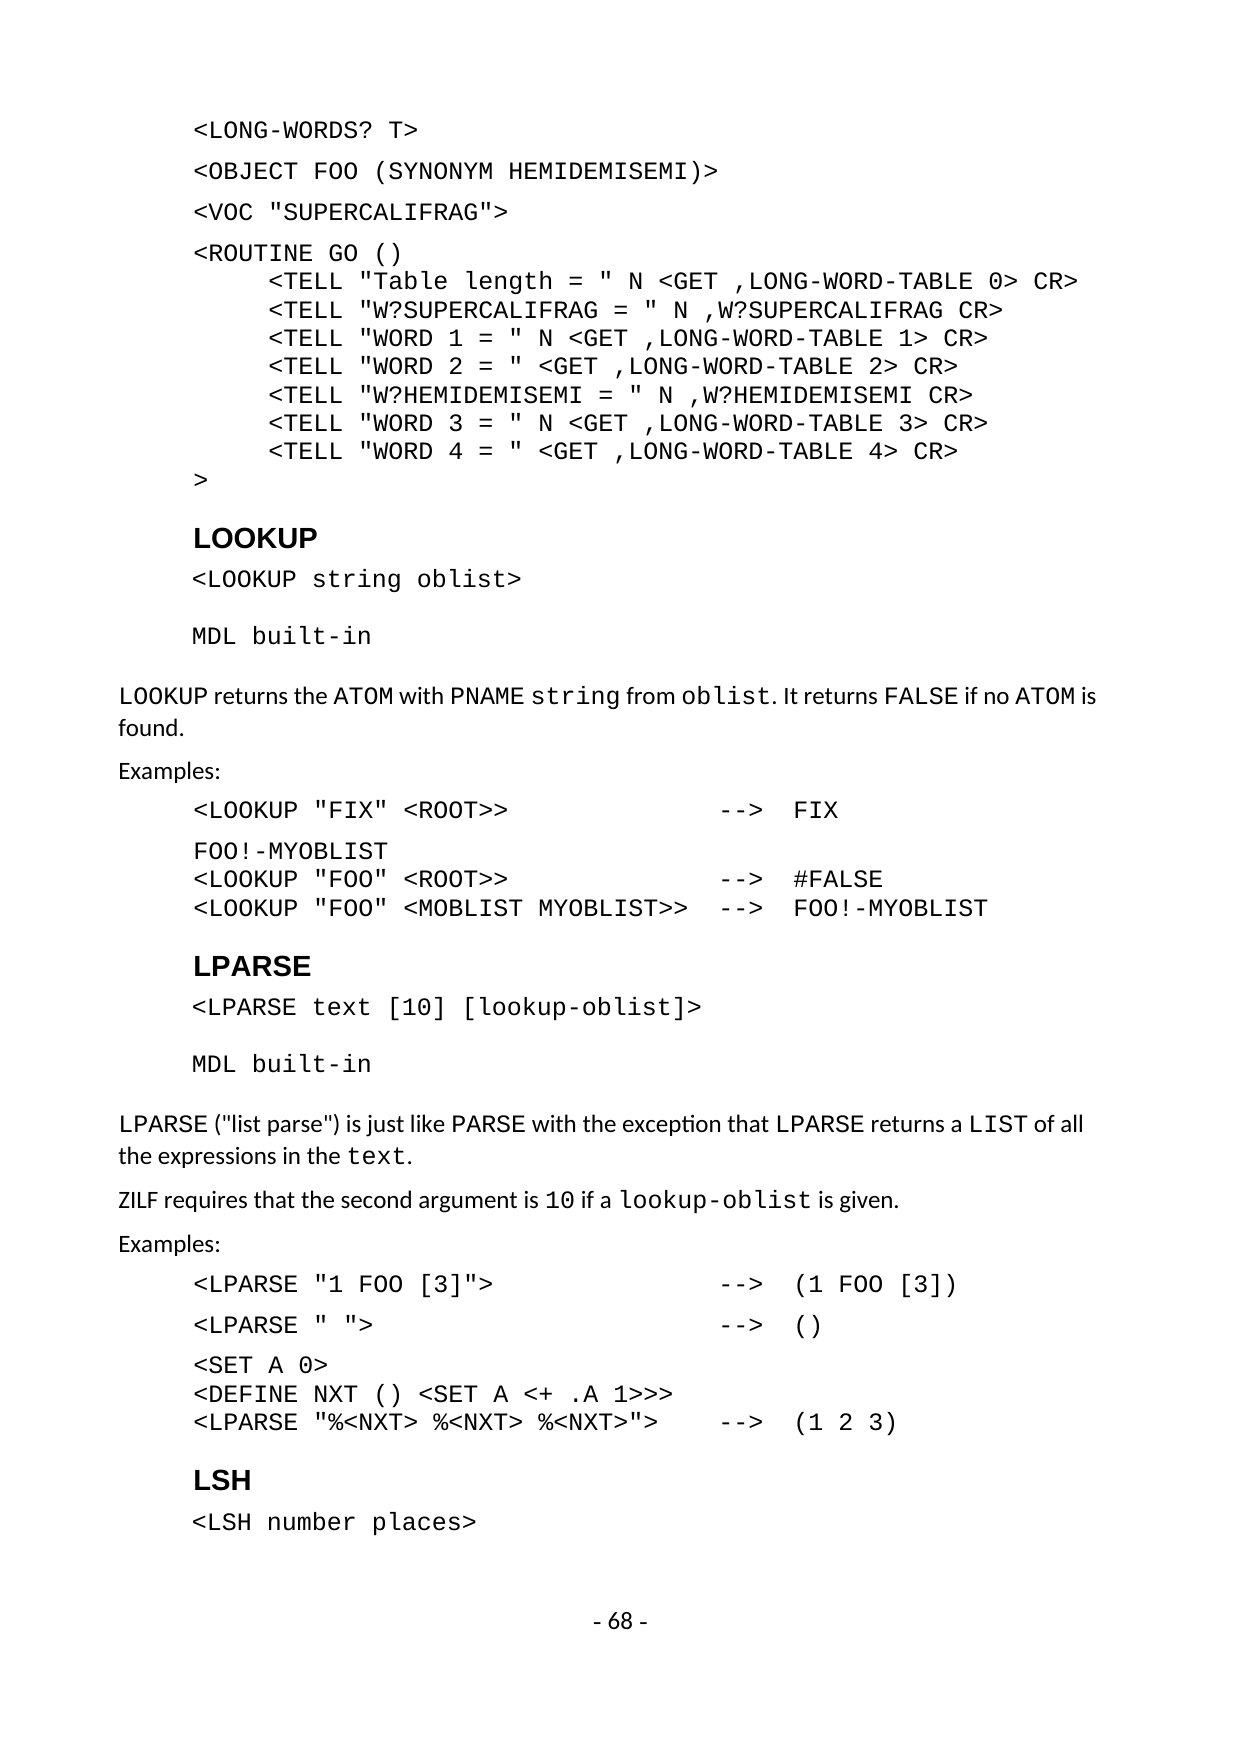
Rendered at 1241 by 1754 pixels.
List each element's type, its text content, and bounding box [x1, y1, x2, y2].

subtitle LSH [118, 1463, 1122, 1497]
text <LPARSE text [10] [lookup-oblist]> [192, 995, 1122, 1023]
text MDL built-in [192, 1051, 1122, 1080]
subtitle LPARSE [118, 949, 1122, 982]
text <LSH number places> [192, 1509, 1122, 1537]
text FOO!-MYOBLIST <LOOKUP "FOO" <ROOT>> --> #FALSE <LOOKUP "FOO" <MOBLIST MYOBLIST>> --> FOO!-MYOBLIST [118, 839, 1122, 924]
text ZILF requires that the second argument is 10 if a lookup-oblist is given. [118, 1184, 1122, 1216]
text <VOC "SUPERCALIFRAG"> [118, 200, 1122, 228]
subtitle LOOKUP [118, 521, 1122, 554]
text LPARSE ("list parse") is just like PARSE with the exception that LPARSE returns a LIST of all the expressions in the text. [118, 1108, 1122, 1172]
text <SET A 0> <DEFINE NXT () <SET A <+ .A 1>>> <LPARSE "%<NXT> %<NXT> %<NXT>"> --> (1 2 3) [118, 1353, 1122, 1438]
text <LONG-WORDS? T> [118, 118, 1122, 146]
text <LPARSE " "> --> () [118, 1312, 1122, 1341]
text <LPARSE "1 FOO [3]"> --> (1 FOO [3]) [118, 1271, 1122, 1300]
text <LOOKUP string oblist> [192, 567, 1122, 595]
text <OBJECT FOO (SYNONYM HEMIDEMISEMI)> [118, 159, 1122, 187]
text <ROUTINE GO () <TELL "Table length = " N <GET ,LONG-WORD-TABLE 0> CR> <TELL "W?SUPERCALIFRAG = " N ,W?SUPERCALIFRAG CR> <TELL "WORD 1 = " N <GET ,LONG-WORD-TABLE 1> CR> <TELL "WORD 2 = " <GET ,LONG-WORD-TABLE 2> CR> <TELL "W?HEMIDEMISEMI = " N ,W?HEMIDEMISEMI CR> <TELL "WORD 3 = " N <GET ,LONG-WORD-TABLE 3> CR> <TELL "WORD 4 = " <GET ,LONG-WORD-TABLE 4> CR> > [118, 241, 1122, 496]
text Examples: [118, 755, 1122, 785]
text MDL built-in [192, 623, 1122, 652]
text LOOKUP returns the ATOM with PNAME string from oblist. It returns FALSE if no ATOM is found. [118, 680, 1122, 742]
text <LOOKUP "FIX" <ROOT>> --> FIX [118, 798, 1122, 826]
text Examples: [118, 1228, 1122, 1259]
